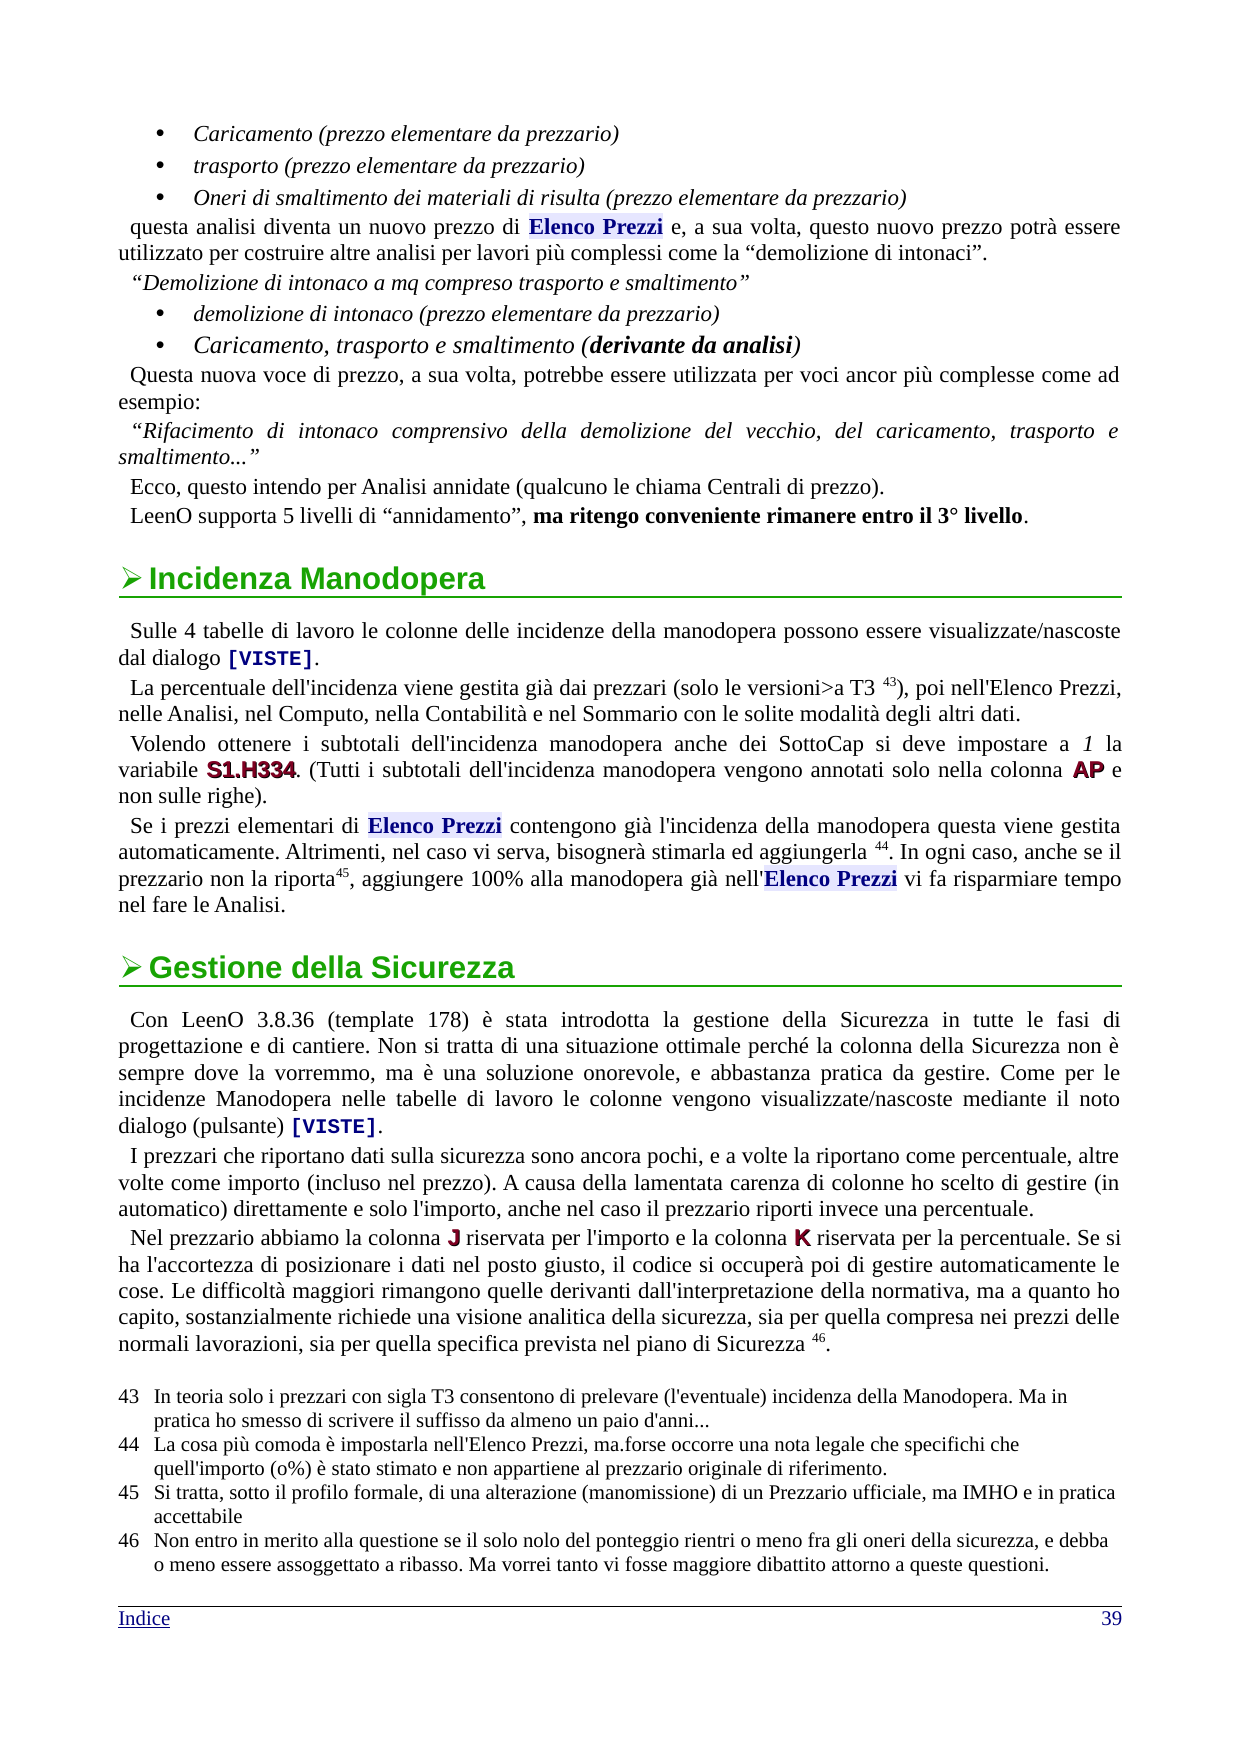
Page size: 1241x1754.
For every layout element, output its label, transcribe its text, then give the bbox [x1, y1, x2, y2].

text Se i prezzi elementari di Elenco Prezzi contengono già l'incidenza della manodopera questa viene gestita automaticamente. Altrimenti, nel caso vi serva, bisognerà stimarla ed aggiungerla . In ogni caso, anche se il prezzario non la riporta, aggiungere 100% alla manodopera già nell'Elenco Prezzi vi fa risparmiare tempo nel fare le Analisi. [118, 812, 1122, 917]
text Ecco, questo intendo per Analisi annidate (qualcuno le chiama Centrali di prezzo). [118, 473, 1122, 499]
text Nel prezzario abbiamo la colonna J riservata per l'importo e la colonna K riservata per la percentuale. Se si ha l'accortezza di posizionare i dati nel posto giusto, il codice si occuperà poi di gestire automaticamente le cose. Le difficoltà maggiori rimangono quelle derivanti dall'interpretazione della normativa, ma a quanto ho capito, sostanzialmente richiede una visione analitica della sicurezza, sia per quella compresa nei prezzi delle normali lavorazioni, sia per quella specifica prevista nel piano di Sicurezza . [118, 1224, 1122, 1356]
list Oneri di smaltimento dei materiali di risulta (prezzo elementare da prezzario) [156, 181, 1122, 210]
text Questa nuova voce di prezzo, a sua volta, potrebbe essere utilizzata per voci ancor più complesse come ad esempio: [118, 361, 1122, 414]
text Non entro in merito alla questione se il solo nolo del ponteggio rientri o meno fra gli oneri della sicurezza, e debba o meno essere assoggettato a ribasso. Ma vorrei tanto vi fosse maggiore dibattito attorno a queste questioni. [118, 1528, 1122, 1576]
subtitle Gestione della Sicurezza [119, 949, 1122, 985]
text Volendo ottenere i subtotali dell'incidenza manodopera anche dei SottoCap si deve impostare a 1 la variabile S1.H334. (Tutti i subtotali dell'incidenza manodopera vengono annotati solo nella colonna AP e non sulle righe). [118, 730, 1122, 809]
text Con LeenO 3.8.36 (template 178) è stata introdotta la gestione della Sicurezza in tutte le fasi di progettazione e di cantiere. Non si tratta di una situazione ottimale perché la colonna della Sicurezza non è sempre dove la vorremmo, ma è una soluzione onorevole, e abbastanza pratica da gestire. Come per le incidenze Manodopera nelle tabelle di lavoro le colonne vengono visualizzate/nascoste mediante il noto dialogo (pulsante) [VISTE]. [118, 1006, 1122, 1139]
list Caricamento (prezzo elementare da prezzario) [156, 118, 1122, 147]
text “Demolizione di intonaco a mq compreso trasporto e smaltimento” [118, 269, 1122, 295]
text In teoria solo i prezzari con sigla T3 consentono di prelevare (l'eventuale) incidenza della Manodopera. Ma in pratica ho smesso di scrivere il suffisso da almeno un paio d'anni... [118, 1384, 1122, 1432]
text Sulle 4 tabelle di lavoro le colonne delle incidenze della manodopera possono essere visualizzate/nascoste dal dialogo [VISTE]. [118, 617, 1122, 671]
text Si tratta, sotto il profilo formale, di una alterazione (manomissione) di un Prezzario ufficiale, ma IMHO e in pratica accettabile [118, 1480, 1122, 1528]
list demolizione di intonaco (prezzo elementare da prezzario) [156, 298, 1122, 327]
text La cosa più comoda è impostarla nell'Elenco Prezzi, ma.forse occorre una nota legale che specifichi che quell'importo (o%) è stato stimato e non appartiene al prezzario originale di riferimento. [118, 1432, 1122, 1480]
text “Rifacimento di intonaco comprensivo della demolizione del vecchio, del caricamento, trasporto e smaltimento...” [118, 417, 1122, 470]
list Caricamento, trasporto e smaltimento (derivante da analisi) [156, 330, 1122, 358]
text La percentuale dell'incidenza viene gestita già dai prezzari (solo le versioni>a T3 ), poi nell'Elenco Prezzi, nelle Analisi, nel Computo, nella Contabilità e nel Sommario con le solite modalità degli altri dati. [118, 674, 1122, 727]
text I prezzari che riportano dati sulla sicurezza sono ancora pochi, e a volte la riportano come percentuale, altre volte come importo (incluso nel prezzo). A causa della lamentata carenza di colonne ho scelto di gestire (in automatico) direttamente e solo l'importo, anche nel caso il prezzario riporti invece una percentuale. [118, 1142, 1122, 1221]
text LeenO supporta 5 livelli di “annidamento”, ma ritengo conveniente rimanere entro il 3° livello. [118, 502, 1122, 528]
subtitle Incidenza Manodopera [119, 560, 1122, 596]
text questa analisi diventa un nuovo prezzo di Elenco Prezzi e, a sua volta, questo nuovo prezzo potrà essere utilizzato per costruire altre analisi per lavori più complessi come la “demolizione di intonaci”. [118, 213, 1122, 266]
list trasporto (prezzo elementare da prezzario) [156, 150, 1122, 178]
